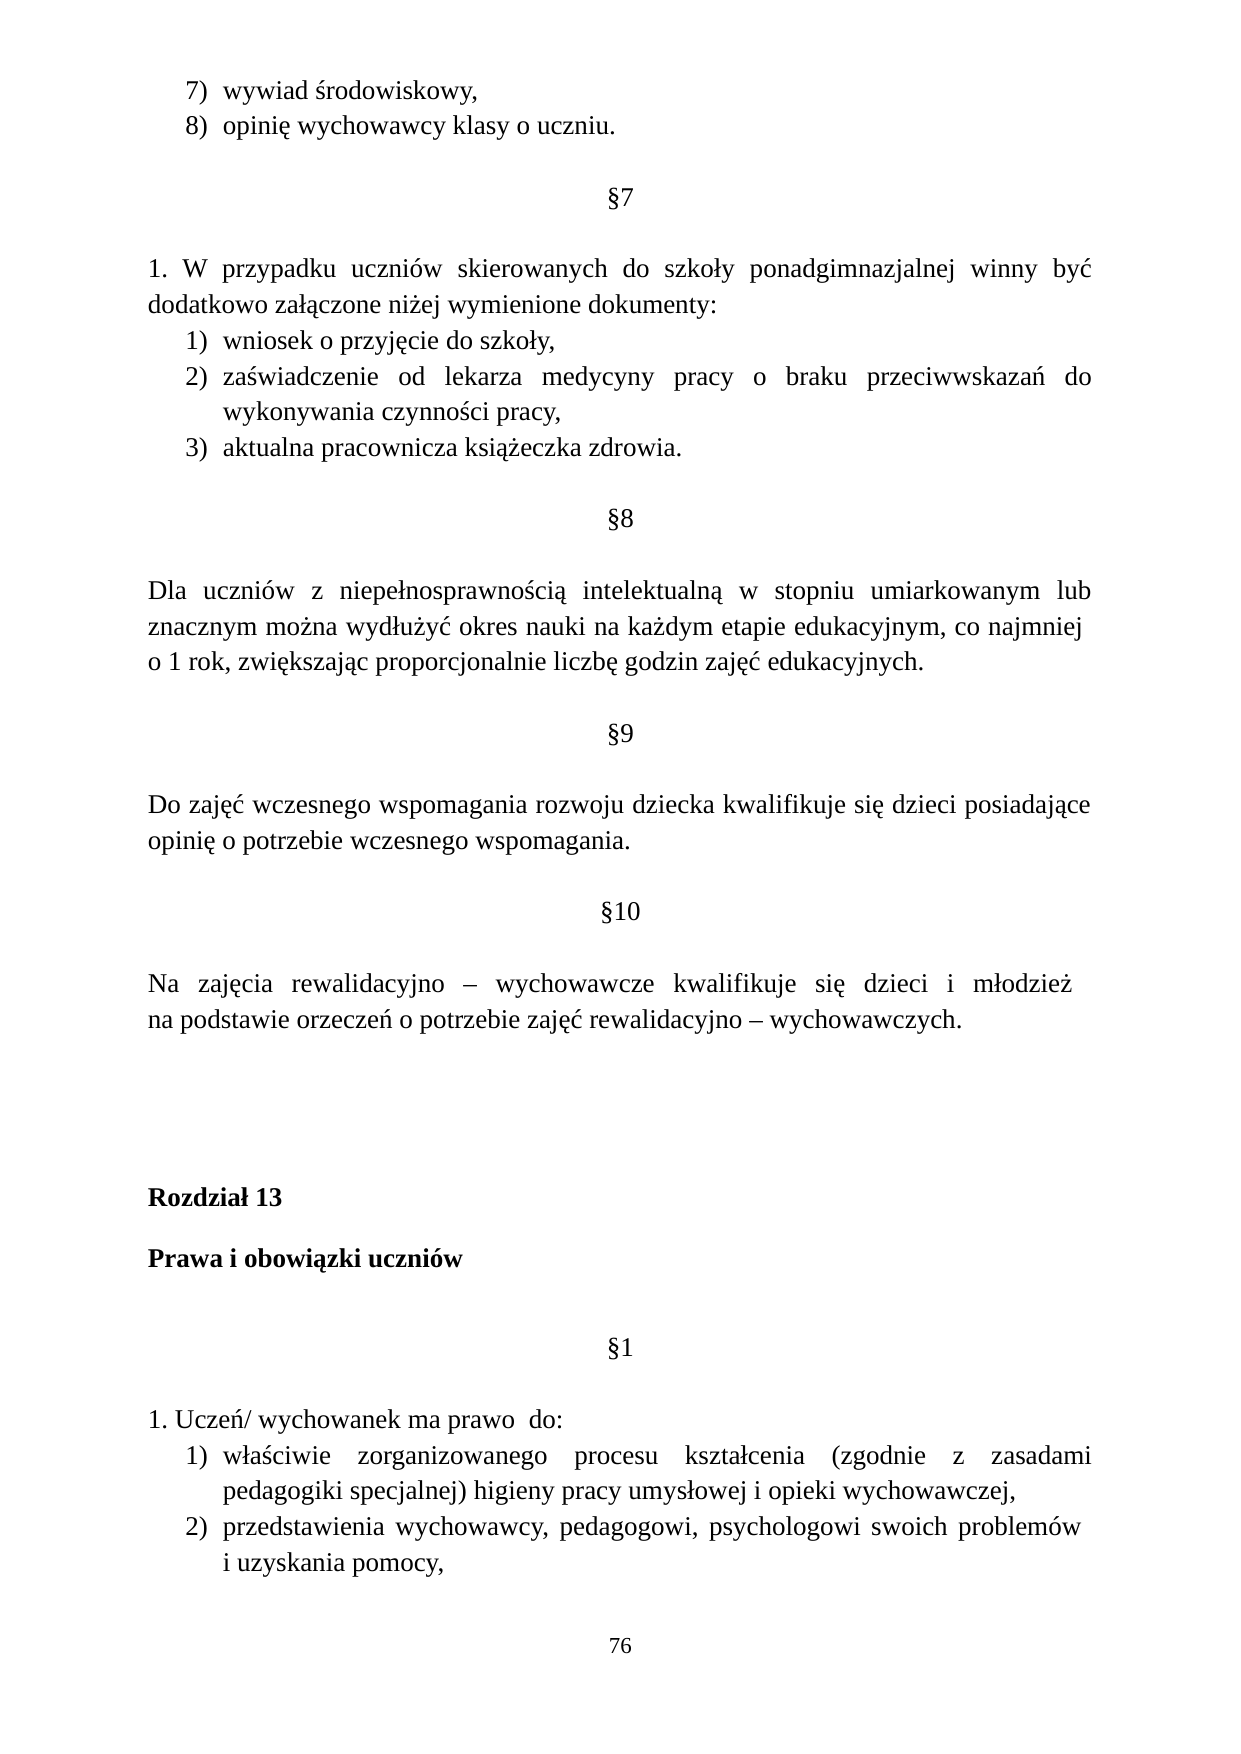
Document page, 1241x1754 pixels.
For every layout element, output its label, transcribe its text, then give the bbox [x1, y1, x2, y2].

list wniosek o przyjęcie do szkoły, [185, 324, 1092, 355]
text Rozdział 13 [148, 1181, 1092, 1212]
text §1 [148, 1332, 1092, 1363]
text Na zajęcia rewalidacyjno – wychowawcze kwalifikuje się dzieci i młodzież na podstawie orzeczeń o potrzebie zajęć rewalidacyjno – wychowawczych. [148, 967, 1092, 1034]
list zaświadczenie od lekarza medycyny pracy o braku przeciwwskazań do wykonywania czynności pracy, [185, 359, 1092, 426]
text §9 [148, 717, 1092, 748]
text §10 [148, 896, 1092, 927]
list przedstawienia wychowawcy, pedagogowi, psychologowi swoich problemów i uzyskania pomocy, [185, 1510, 1092, 1577]
text §8 [148, 502, 1092, 534]
subtitle Prawa i obowiązki uczniów [148, 1242, 1092, 1273]
text 1. Uczeń/ wychowanek ma prawo do: [148, 1403, 1092, 1434]
text 1. W przypadku uczniów skierowanych do szkoły ponadgimnazjalnej winny być dodatkowo załączone niżej wymienione dokumenty: [148, 252, 1092, 319]
list aktualna pracownicza książeczka zdrowia. [185, 431, 1092, 462]
list właściwie zorganizowanego procesu kształcenia (zgodnie z zasadami pedagogiki specjalnej) higieny pracy umysłowej i opieki wychowawczej, [185, 1439, 1092, 1506]
list opinię wychowawcy klasy o uczniu. [185, 109, 1092, 141]
text §7 [148, 181, 1092, 212]
list wywiad środowiskowy, [185, 74, 1092, 105]
text Do zajęć wczesnego wspomagania rozwoju dziecka kwalifikuje się dzieci posiadające opinię o potrzebie wczesnego wspomagania. [148, 788, 1092, 855]
text Dla uczniów z niepełnosprawnością intelektualną w stopniu umiarkowanym lub znacznym można wydłużyć okres nauki na każdym etapie edukacyjnym, co najmniej o 1 rok, zwiększając proporcjonalnie liczbę godzin zajęć edukacyjnych. [148, 574, 1092, 677]
